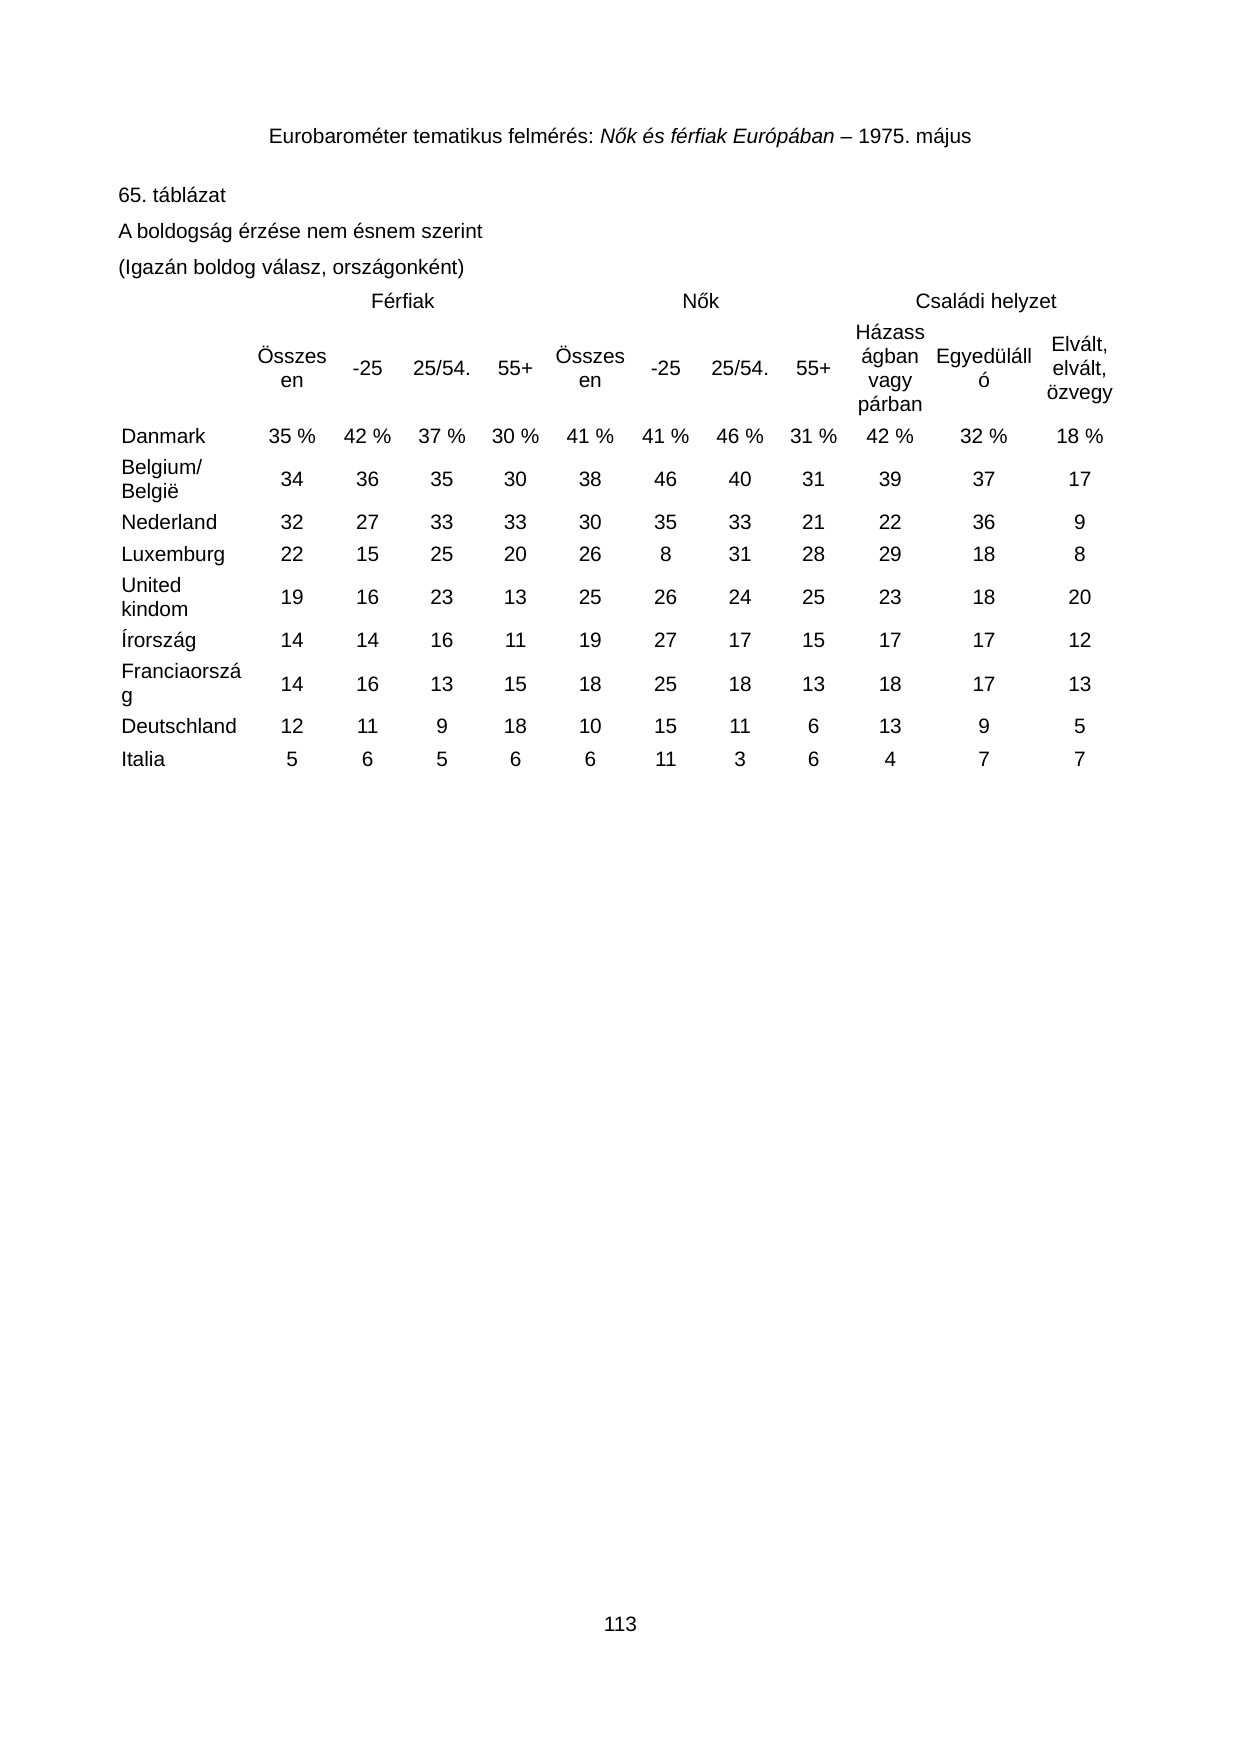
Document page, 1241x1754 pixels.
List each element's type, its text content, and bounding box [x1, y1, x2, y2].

table_cell 13 [850, 710, 930, 743]
text (Igazán boldog válasz, országonként) [118, 254, 1122, 278]
table_cell 31 % [777, 419, 850, 452]
table_cell 13 [777, 656, 850, 710]
table_cell 11 [703, 710, 777, 743]
table_cell 26 [552, 538, 628, 570]
table_cell 23 [404, 570, 479, 624]
table_cell 8 [629, 538, 702, 570]
table_cell 32 % [930, 419, 1037, 452]
table_cell 14 [254, 624, 330, 656]
table_cell 27 [629, 624, 702, 656]
table_cell Luxemburg [118, 538, 253, 570]
table_cell 15 [330, 538, 404, 570]
table_cell 3 [703, 743, 777, 775]
table_cell 15 [777, 624, 850, 656]
table_cell 18 [552, 656, 628, 710]
table_cell 5 [254, 743, 330, 775]
table_cell 16 [330, 656, 404, 710]
table_cell 33 [404, 506, 479, 538]
table_cell 22 [850, 506, 930, 538]
table_cell 17 [703, 624, 777, 656]
table_cell 18 [479, 710, 552, 743]
table_cell 32 [254, 506, 330, 538]
table_cell 20 [1037, 570, 1122, 624]
table_cell 41 % [629, 419, 702, 452]
table_cell 8 [1037, 538, 1122, 570]
table_header [118, 284, 253, 317]
table_cell 17 [930, 624, 1037, 656]
table_cell 14 [330, 624, 404, 656]
table_cell Egyedülálló [930, 317, 1037, 419]
table_cell 39 [850, 452, 930, 506]
table_cell Danmark [118, 419, 253, 452]
table_cell 6 [552, 743, 628, 775]
table_cell -25 [330, 317, 404, 419]
table_cell Összesen [552, 317, 628, 419]
table_cell 17 [850, 624, 930, 656]
table_cell 11 [629, 743, 702, 775]
table_cell 20 [479, 538, 552, 570]
table_cell 18 % [1037, 419, 1122, 452]
table_cell 7 [1037, 743, 1122, 775]
table_cell 29 [850, 538, 930, 570]
table_cell 16 [404, 624, 479, 656]
table_cell 12 [1037, 624, 1122, 656]
table_cell 11 [330, 710, 404, 743]
table_cell 11 [479, 624, 552, 656]
table_cell 35 % [254, 419, 330, 452]
table_cell 19 [552, 624, 628, 656]
table_cell 5 [1037, 710, 1122, 743]
table_cell 30 [479, 452, 552, 506]
table_cell 6 [479, 743, 552, 775]
table_cell 24 [703, 570, 777, 624]
table_cell -25 [629, 317, 702, 419]
table_cell 46 % [703, 419, 777, 452]
table_cell 6 [777, 743, 850, 775]
table_cell Deutschland [118, 710, 253, 743]
table_cell 13 [404, 656, 479, 710]
table_header Nők [552, 284, 850, 317]
table_cell 33 [479, 506, 552, 538]
table_cell 31 [777, 452, 850, 506]
table_cell [118, 317, 253, 419]
table_cell 9 [404, 710, 479, 743]
table_cell 6 [777, 710, 850, 743]
table_cell 40 [703, 452, 777, 506]
table_cell 36 [930, 506, 1037, 538]
table_cell 25/54. [404, 317, 479, 419]
table_cell 42 % [330, 419, 404, 452]
table_cell 25 [404, 538, 479, 570]
table_cell 9 [1037, 506, 1122, 538]
table_cell 31 [703, 538, 777, 570]
table_cell 7 [930, 743, 1037, 775]
table_cell 26 [629, 570, 702, 624]
table_cell Házasságban vagy párban [850, 317, 930, 419]
table_cell 6 [330, 743, 404, 775]
table_cell Italia [118, 743, 253, 775]
table_cell 23 [850, 570, 930, 624]
table_cell Nederland [118, 506, 253, 538]
table_cell 33 [703, 506, 777, 538]
table_cell United kindom [118, 570, 253, 624]
table_cell 35 [404, 452, 479, 506]
table_cell 27 [330, 506, 404, 538]
table_cell 18 [930, 570, 1037, 624]
table_cell 42 % [850, 419, 930, 452]
table_cell 15 [629, 710, 702, 743]
table_cell 38 [552, 452, 628, 506]
table_cell 46 [629, 452, 702, 506]
table_cell Franciaország [118, 656, 253, 710]
table_cell 28 [777, 538, 850, 570]
table_cell 25 [629, 656, 702, 710]
table_cell 18 [703, 656, 777, 710]
table_cell Írország [118, 624, 253, 656]
table_cell Belgium/België [118, 452, 253, 506]
table_cell 5 [404, 743, 479, 775]
table_cell 18 [930, 538, 1037, 570]
table_cell 37 % [404, 419, 479, 452]
table_cell 37 [930, 452, 1037, 506]
table_cell 55+ [777, 317, 850, 419]
table_cell 17 [1037, 452, 1122, 506]
table_cell Összesen [254, 317, 330, 419]
table_cell 13 [1037, 656, 1122, 710]
table_cell 13 [479, 570, 552, 624]
table_cell 10 [552, 710, 628, 743]
table_cell 15 [479, 656, 552, 710]
table_cell 19 [254, 570, 330, 624]
table_cell 17 [930, 656, 1037, 710]
table_cell 30 [552, 506, 628, 538]
table_cell 9 [930, 710, 1037, 743]
table_cell 21 [777, 506, 850, 538]
table_cell 14 [254, 656, 330, 710]
table_header Családi helyzet [850, 284, 1122, 317]
table_cell 55+ [479, 317, 552, 419]
text A boldogság érzése nem ésnem szerint [118, 219, 1122, 243]
table_header Férfiak [254, 284, 552, 317]
table_cell 18 [850, 656, 930, 710]
table_cell 36 [330, 452, 404, 506]
table_cell 30 % [479, 419, 552, 452]
table_cell 16 [330, 570, 404, 624]
table_cell 35 [629, 506, 702, 538]
table_cell 4 [850, 743, 930, 775]
table_cell 25/54. [703, 317, 777, 419]
table_cell 22 [254, 538, 330, 570]
table_cell Elvált, elvált, özvegy [1037, 317, 1122, 419]
table_cell 25 [777, 570, 850, 624]
table_cell 41 % [552, 419, 628, 452]
table_cell 12 [254, 710, 330, 743]
table_cell 34 [254, 452, 330, 506]
text 65. táblázat [118, 183, 1122, 207]
table_cell 25 [552, 570, 628, 624]
